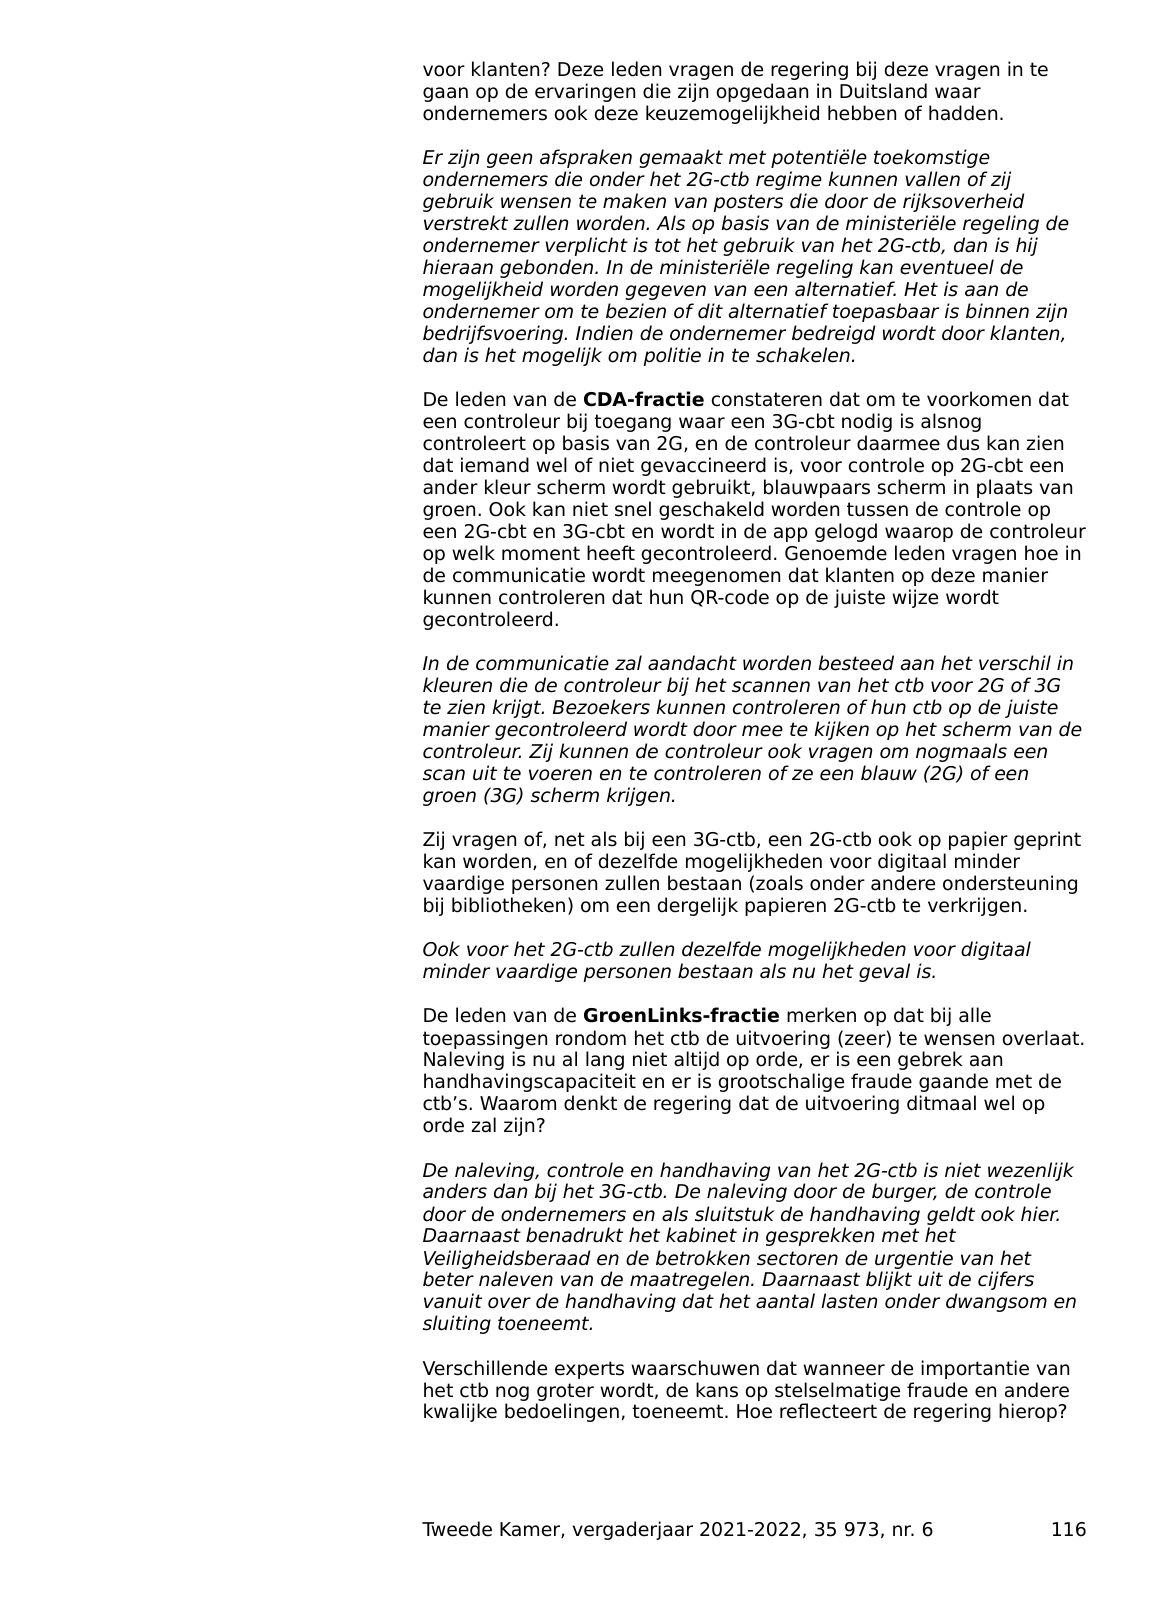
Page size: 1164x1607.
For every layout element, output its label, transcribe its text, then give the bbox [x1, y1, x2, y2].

text voor klanten? Deze leden vragen de regering bij deze vragen in te gaan op de ervaringen die zijn opgedaan in Duitsland waar ondernemers ook deze keuzemogelijkheid hebben of hadden. [422, 59, 1087, 125]
text Daarnaast benadrukt het kabinet in gesprekken met het Veiligheidsberaad en de betrokken sectoren de urgentie van het beter naleven van de maatregelen. Daarnaast blijkt uit de cijfers vanuit over de handhaving dat het aantal lasten onder dwangsom en sluiting toeneemt. [422, 1225, 1087, 1335]
text De naleving, controle en handhaving van het 2G-ctb is niet wezenlijk anders dan bij het 3G-ctb. De naleving door de burger, de controle door de ondernemers en als sluitstuk de handhaving geldt ook hier. [422, 1159, 1087, 1225]
text Verschillende experts waarschuwen dat wanneer de importantie van het ctb nog groter wordt, de kans op stelselmatige fraude en andere kwalijke bedoelingen, toeneemt. Hoe reflecteert de regering hierop? [422, 1357, 1087, 1423]
text De leden van de GroenLinks-fractie merken op dat bij alle toepassingen rondom het ctb de uitvoering (zeer) te wensen overlaat. Naleving is nu al lang niet altijd op orde, er is een gebrek aan handhavingscapaciteit en er is grootschalige fraude gaande met de ctb’s. Waarom denkt de regering dat de uitvoering ditmaal wel op orde zal zijn? [422, 1005, 1087, 1137]
text Zij vragen of, net als bij een 3G-ctb, een 2G-ctb ook op papier geprint kan worden, en of dezelfde mogelijkheden voor digitaal minder vaardige personen zullen bestaan (zoals onder andere ondersteuning bij bibliotheken) om een dergelijk papieren 2G-ctb te verkrijgen. [422, 829, 1087, 917]
text Ook voor het 2G-ctb zullen dezelfde mogelijkheden voor digitaal minder vaardige personen bestaan als nu het geval is. [422, 939, 1087, 983]
text Er zijn geen afspraken gemaakt met potentiële toekomstige ondernemers die onder het 2G-ctb regime kunnen vallen of zij gebruik wensen te maken van posters die door de rijksoverheid verstrekt zullen worden. Als op basis van de ministeriële regeling de ondernemer verplicht is tot het gebruik van het 2G-ctb, dan is hij hieraan gebonden. In de ministeriële regeling kan eventueel de mogelijkheid worden gegeven van een alternatief. Het is aan de ondernemer om te bezien of dit alternatief toepasbaar is binnen zijn bedrijfsvoering. Indien de ondernemer bedreigd wordt door klanten, dan is het mogelijk om politie in te schakelen. [422, 147, 1087, 367]
text In de communicatie zal aandacht worden besteed aan het verschil in kleuren die de controleur bij het scannen van het ctb voor 2G of 3G te zien krijgt. Bezoekers kunnen controleren of hun ctb op de juiste manier gecontroleerd wordt door mee te kijken op het scherm van de controleur. Zij kunnen de controleur ook vragen om nogmaals een scan uit te voeren en te controleren of ze een blauw (2G) of een groen (3G) scherm krijgen. [422, 653, 1087, 807]
text De leden van de CDA-fractie constateren dat om te voorkomen dat een controleur bij toegang waar een 3G-cbt nodig is alsnog controleert op basis van 2G, en de controleur daarmee dus kan zien dat iemand wel of niet gevaccineerd is, voor controle op 2G-cbt een ander kleur scherm wordt gebruikt, blauwpaars scherm in plaats van groen. Ook kan niet snel geschakeld worden tussen de controle op een 2G-cbt en 3G-cbt en wordt in de app gelogd waarop de controleur op welk moment heeft gecontroleerd. Genoemde leden vragen hoe in de communicatie wordt meegenomen dat klanten op deze manier kunnen controleren dat hun QR-code op de juiste wijze wordt gecontroleerd. [422, 389, 1087, 631]
